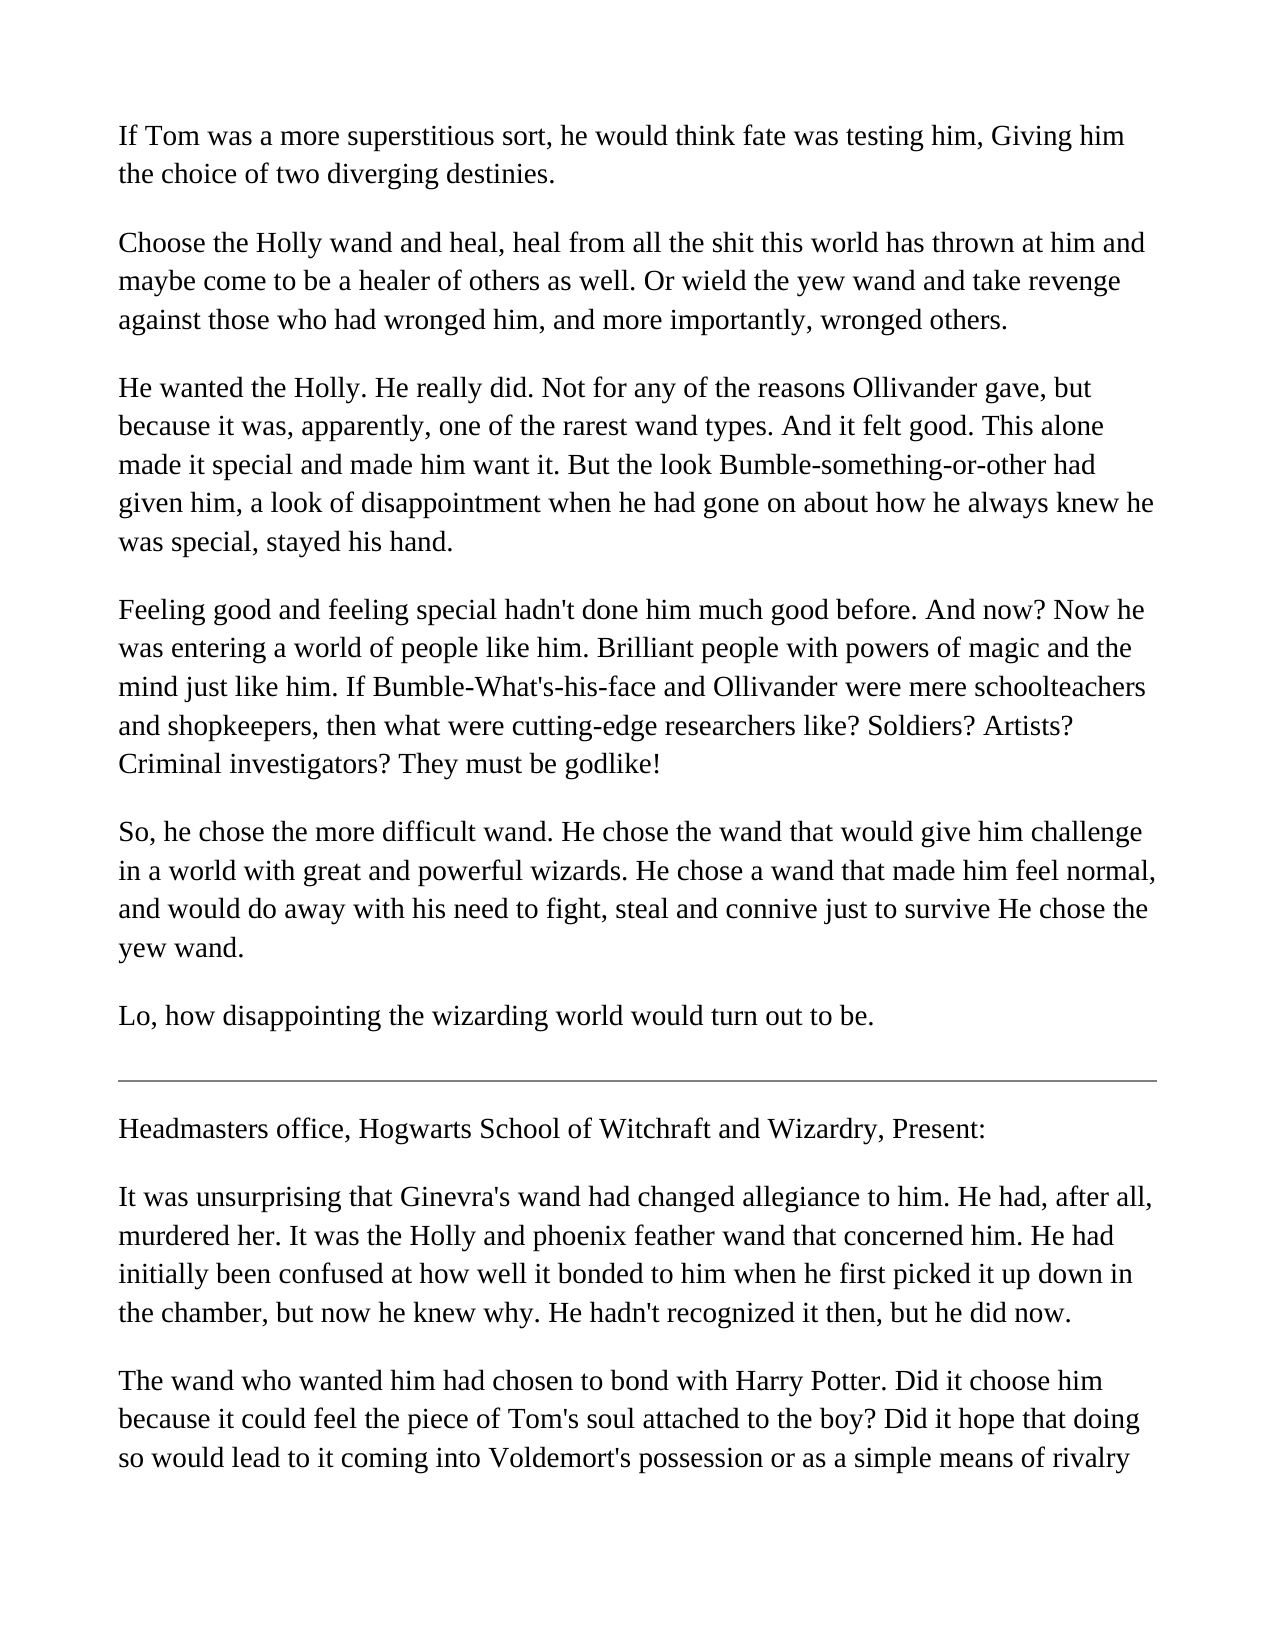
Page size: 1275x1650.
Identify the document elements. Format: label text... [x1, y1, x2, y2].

text It was unsurprising that Ginevra's wand had changed allegiance to him. He had, after all, murdered her. It was the Holly and phoenix feather wand that concerned him. He had initially been confused at how well it bonded to him when he first picked it up down in the chamber, but now he knew why. He hadn't recognized it then, but he did now. [118, 1179, 1157, 1328]
text Headmasters office, Hogwarts School of Witchraft and Wizardry, Present: [118, 1111, 1157, 1145]
text He wanted the Holly. He really did. Not for any of the reasons Ollivander gave, but because it was, apparently, one of the rarest wand types. And it felt good. This alone made it special and made him want it. But the look Bumble-something-or-other had given him, a look of disappointment when he had gone on about how he always knew he was special, stayed his hand. [118, 370, 1157, 557]
text So, he chose the more difficult wand. He chose the wand that would give him challenge in a world with great and powerful wizards. He chose a wand that made him feel normal, and would do away with his need to fight, steal and connive just to survive He chose the yew wand. [118, 814, 1157, 963]
text Feeling good and feeling special hadn't done him much good before. And now? Now he was entering a world of people like him. Brilliant people with powers of magic and the mind just like him. If Bumble-What's-his-face and Ollivander were mere schoolteachers and shopkeepers, then what were cutting-edge researchers like? Soldiers? Artists? Criminal investigators? They must be godlike! [118, 592, 1157, 780]
text The wand who wanted him had chosen to bond with Harry Potter. Did it choose him because it could feel the piece of Tom's soul attached to the boy? Did it hope that doing so would lead to it coming into Voldemort's possession or as a simple means of rivalry [118, 1363, 1157, 1473]
text Choose the Holly wand and heal, heal from all the shit this world has thrown at him and maybe come to be a healer of others as well. Or wield the yew wand and take revenge against those who had wronged him, and more importantly, wronged others. [118, 225, 1157, 335]
text If Tom was a more superstitious sort, he would think fate was testing him, Giving him the choice of two diverging destinies. [118, 118, 1157, 190]
text Lo, how disappointing the wizarding world would turn out to be. [118, 998, 1157, 1031]
